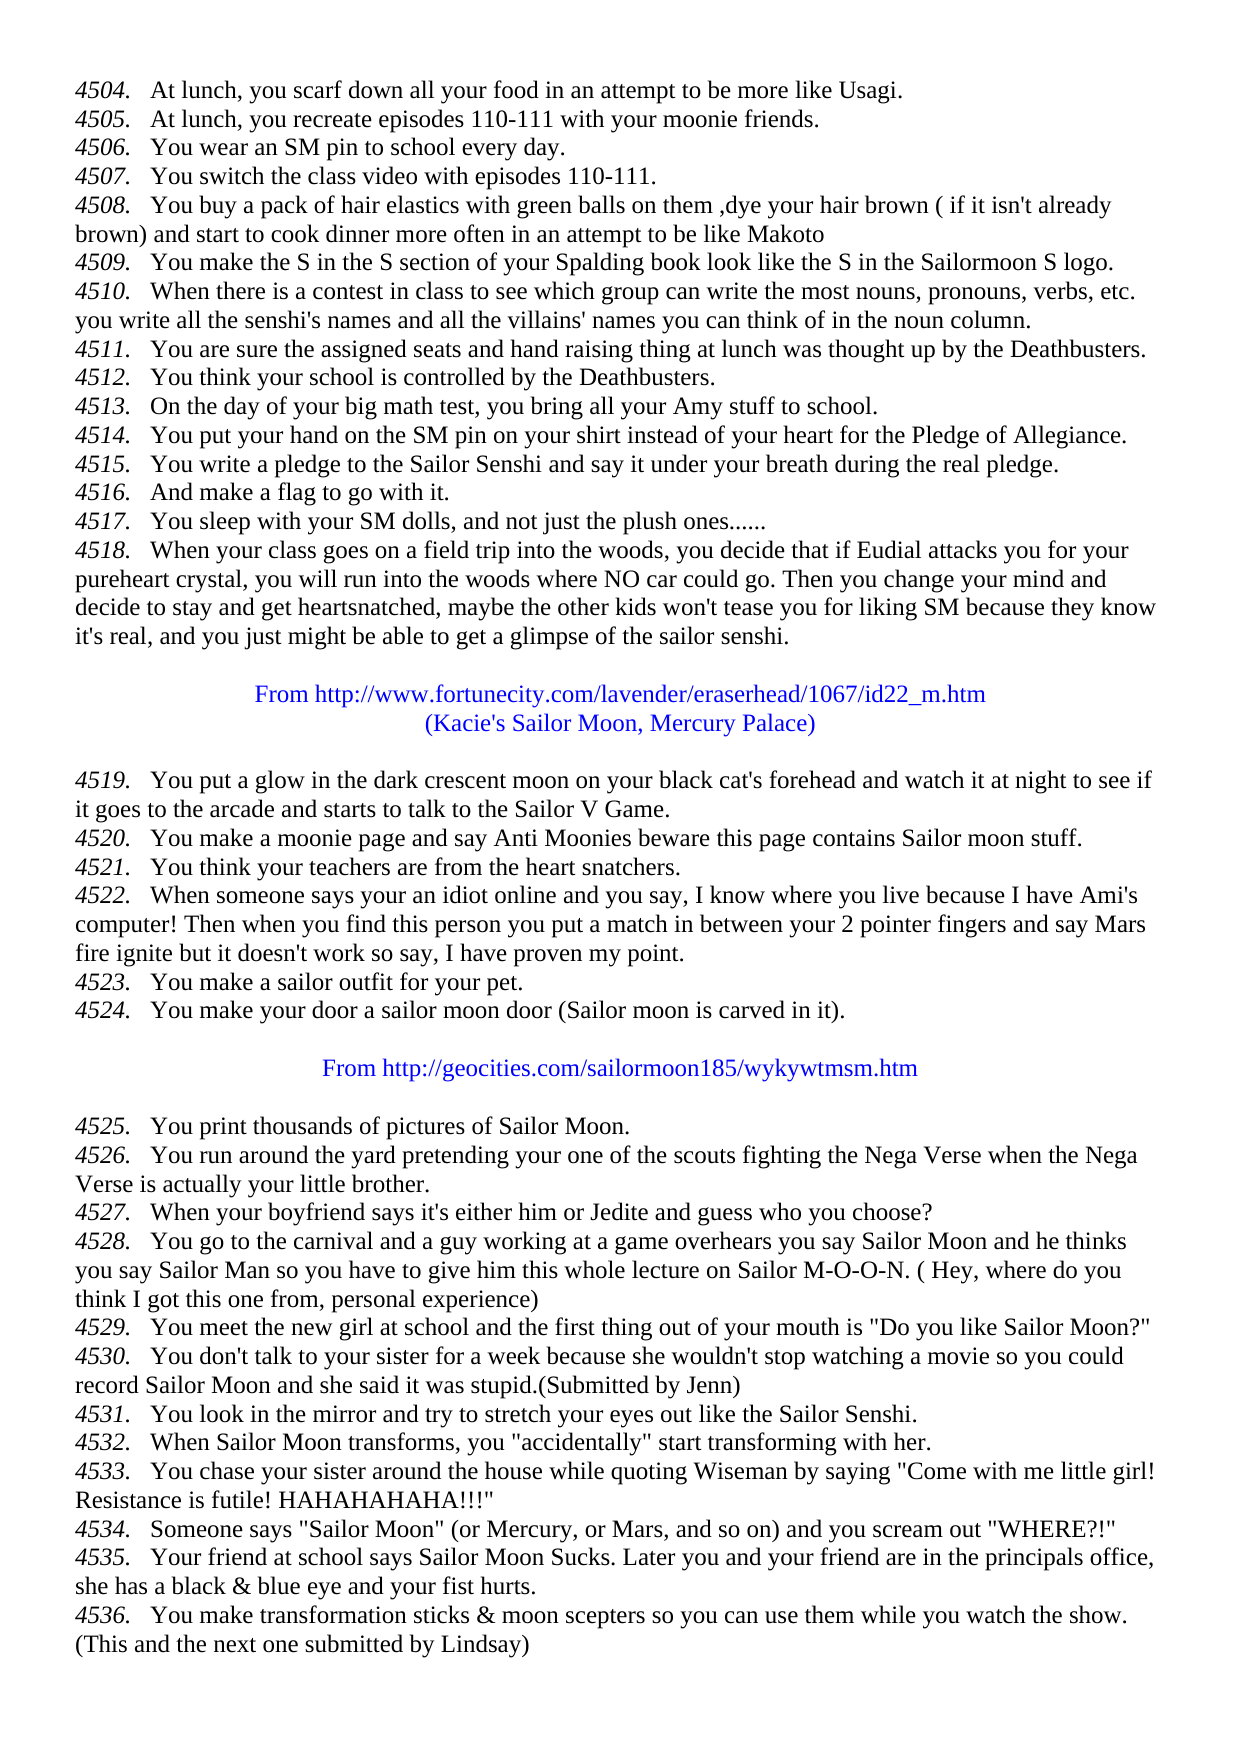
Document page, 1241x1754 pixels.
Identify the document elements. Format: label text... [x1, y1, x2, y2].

list You write a pledge to the Sailor Senshi and say it under your breath during the real pledge. [75, 449, 1165, 477]
list When Sailor Moon transforms, you "accidentally" start transforming with her. [75, 1427, 1165, 1456]
list You look in the mirror and try to stretch your eyes out like the Sailor Senshi. [75, 1399, 1165, 1427]
list You are sure the assigned seats and hand raising thing at lunch was thought up by the Deathbusters. [75, 334, 1165, 362]
list You think your school is controlled by the Deathbusters. [75, 362, 1165, 391]
list When your boyfriend says it's either him or Jedite and guess who you choose? [75, 1197, 1165, 1226]
text (Kacie's Sailor Moon, Mercury Palace) [75, 708, 1165, 737]
text From http://geocities.com/sailormoon185/wykywtmsm.htm [75, 1053, 1165, 1082]
list You put a glow in the dark crescent moon on your black cat's forehead and watch it at night to see if it goes to the arcade and starts to talk to the Sailor V Game. [75, 765, 1165, 823]
list You put your hand on the SM pin on your shirt instead of your heart for the Pledge of Allegiance. [75, 420, 1165, 449]
list Your friend at school says Sailor Moon Sucks. Later you and your friend are in the principals office, she has a black & blue eye and your fist hurts. [75, 1542, 1165, 1600]
list Someone says "Sailor Moon" (or Mercury, or Mars, and so on) and you scream out "WHERE?!" [75, 1514, 1165, 1542]
list You buy a pack of hair elastics with green balls on them ,dye your hair brown ( if it isn't already brown) and start to cook dinner more often in an attempt to be like Makoto [75, 190, 1165, 247]
list You sleep with your SM dolls, and not just the plush ones...... [75, 506, 1165, 535]
list You chase your sister around the house while quoting Wiseman by saying "Come with me little girl! Resistance is futile! HAHAHAHAHA!!!" [75, 1456, 1165, 1514]
list You go to the carnival and a guy working at a game overhears you say Sailor Moon and he thinks you say Sailor Man so you have to give him this whole lecture on Sailor M-O-O-N. ( Hey, where do you think I got this one from, personal experience) [75, 1226, 1165, 1312]
list You wear an SM pin to school every day. [75, 132, 1165, 161]
list You make a sailor outfit for your pet. [75, 967, 1165, 995]
list You print thousands of pictures of Sailor Moon. [75, 1111, 1165, 1140]
list You switch the class video with episodes 110-111. [75, 161, 1165, 190]
list When someone says your an idiot online and you say, I know where you live because I have Ami's computer! Then when you find this person you put a match in between your 2 pointer fingers and say Mars fire ignite but it doesn't work so say, I have proven my point. [75, 880, 1165, 967]
list You meet the new girl at school and the first thing out of your mouth is "Do you like Sailor Moon?" [75, 1312, 1165, 1341]
list And make a flag to go with it. [75, 477, 1165, 506]
list You make the S in the S section of your Spalding book look like the S in the Sailormoon S logo. [75, 247, 1165, 276]
list When your class goes on a field trip into the woods, you decide that if Eudial attacks you for your pureheart crystal, you will run into the woods where NO car could go. Then you change your mind and decide to stay and get heartsnatched, maybe the other kids won't tease you for liking SM because they know it's real, and you just might be able to get a glimpse of the sailor senshi. [75, 535, 1165, 650]
list You make transformation sticks & moon scepters so you can use them while you watch the show. (This and the next one submitted by Lindsay) [75, 1600, 1165, 1657]
list On the day of your big math test, you bring all your Amy stuff to school. [75, 391, 1165, 420]
list You make your door a sailor moon door (Sailor moon is carved in it). [75, 995, 1165, 1024]
list At lunch, you recreate episodes 110-111 with your moonie friends. [75, 104, 1165, 132]
list You think your teachers are from the heart snatchers. [75, 852, 1165, 880]
list You run around the yard pretending your one of the scouts fighting the Nega Verse when the Nega Verse is actually your little brother. [75, 1140, 1165, 1197]
list You don't talk to your sister for a week because she wouldn't stop watching a movie so you could record Sailor Moon and she said it was stupid.(Submitted by Jenn) [75, 1341, 1165, 1399]
text From http://www.fortunecity.com/lavender/eraserhead/1067/id22_m.htm [75, 679, 1165, 708]
list You make a moonie page and say Anti Moonies beware this page contains Sailor moon stuff. [75, 823, 1165, 852]
list At lunch, you scarf down all your food in an attempt to be more like Usagi. [75, 75, 1165, 104]
list When there is a contest in class to see which group can write the most nouns, pronouns, verbs, etc. you write all the senshi's names and all the villains' names you can think of in the noun column. [75, 276, 1165, 334]
